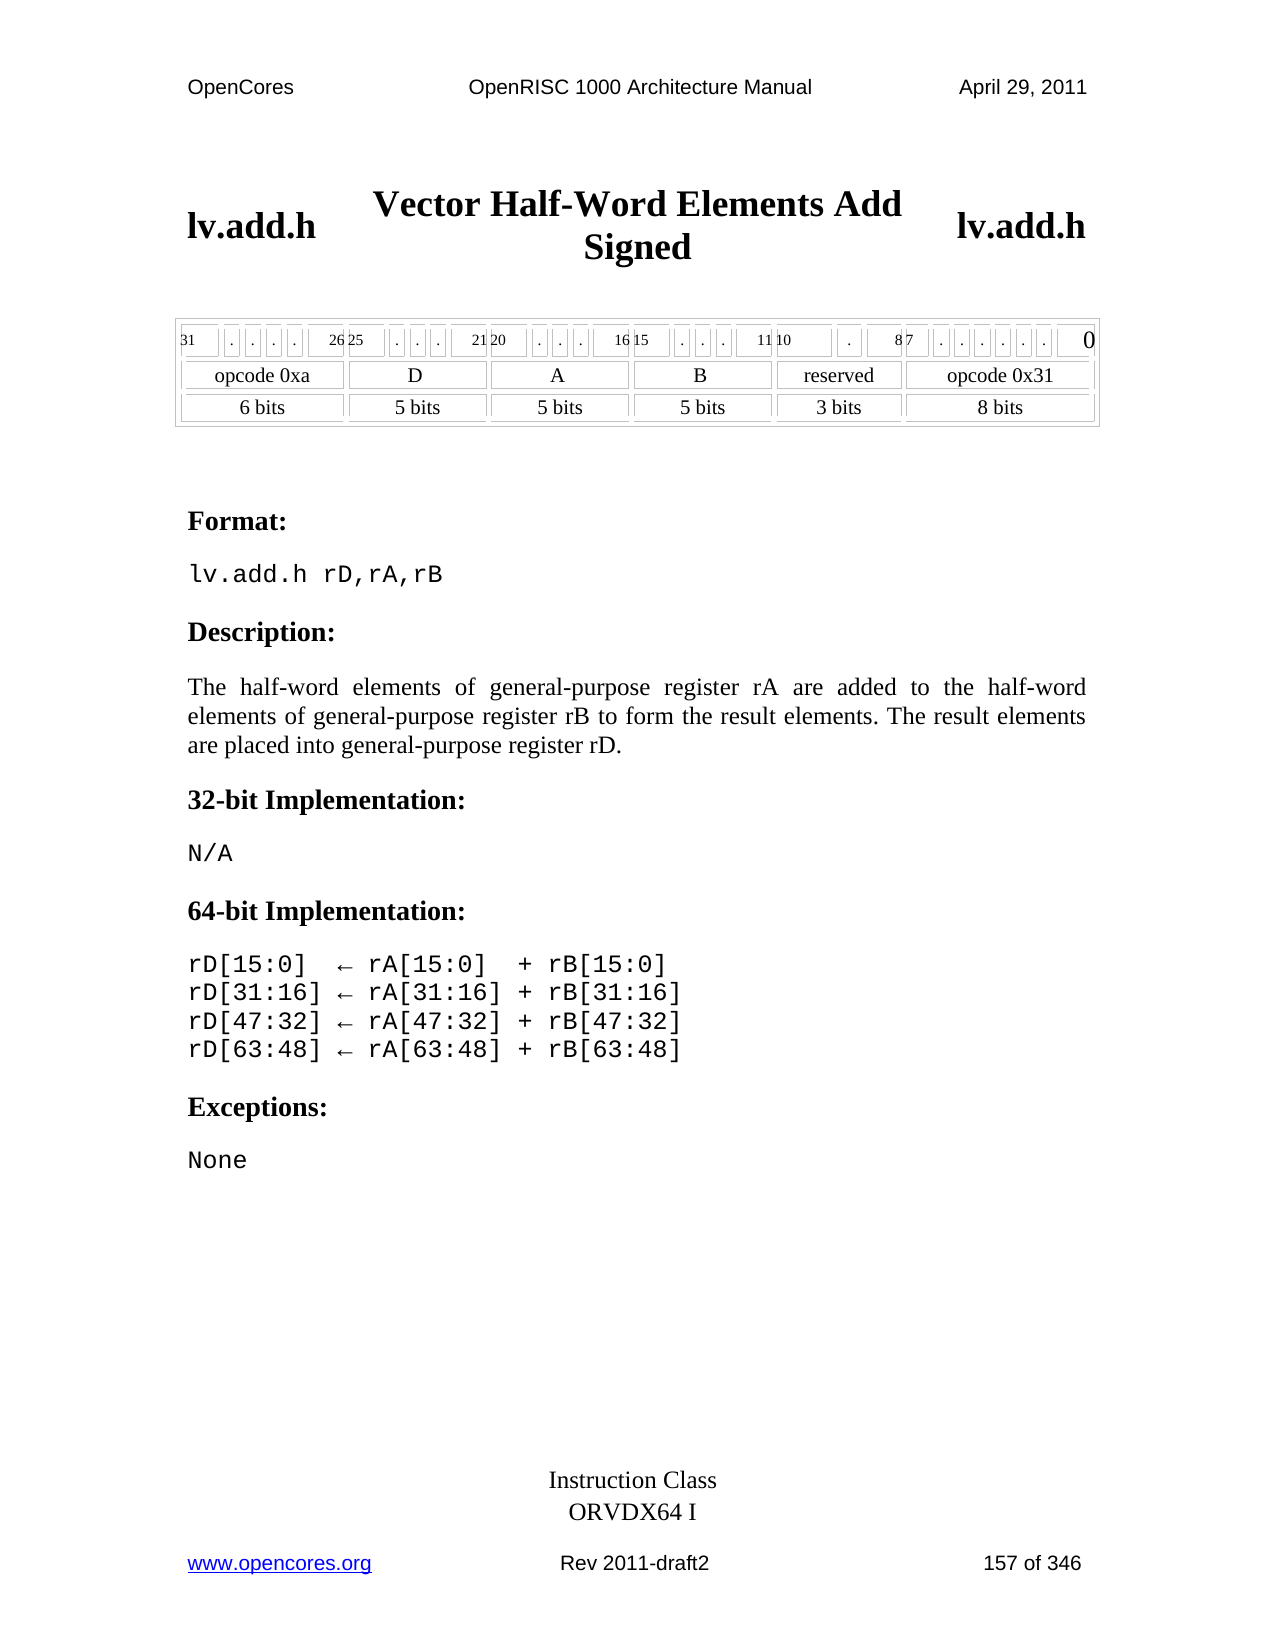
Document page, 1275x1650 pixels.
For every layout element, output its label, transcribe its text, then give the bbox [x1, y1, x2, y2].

text Exceptions: [187, 1090, 1087, 1122]
text The half-word elements of general-purpose register rA are added to the half-word elements of general-purpose register rB to form the result elements. The result elements are placed into general-purpose register rD. [187, 672, 1087, 758]
text 32-bit Implementation: [187, 783, 1087, 816]
text Format: [187, 504, 1087, 536]
text 64-bit Implementation: [187, 894, 1087, 927]
text N/A [187, 841, 1087, 869]
text lv.add.h rD,rA,rB [187, 561, 1087, 590]
text rD[15:0] ← rA[15:0] + rB[15:0] rD[31:16] ← rA[31:16] + rB[31:16] rD[47:32] ← rA[47:32] + rB[47:32] rD[63:48] ← rA[63:48] + rB[63:48] [187, 952, 1087, 1065]
text None [187, 1147, 1087, 1176]
text Description: [187, 615, 1087, 647]
